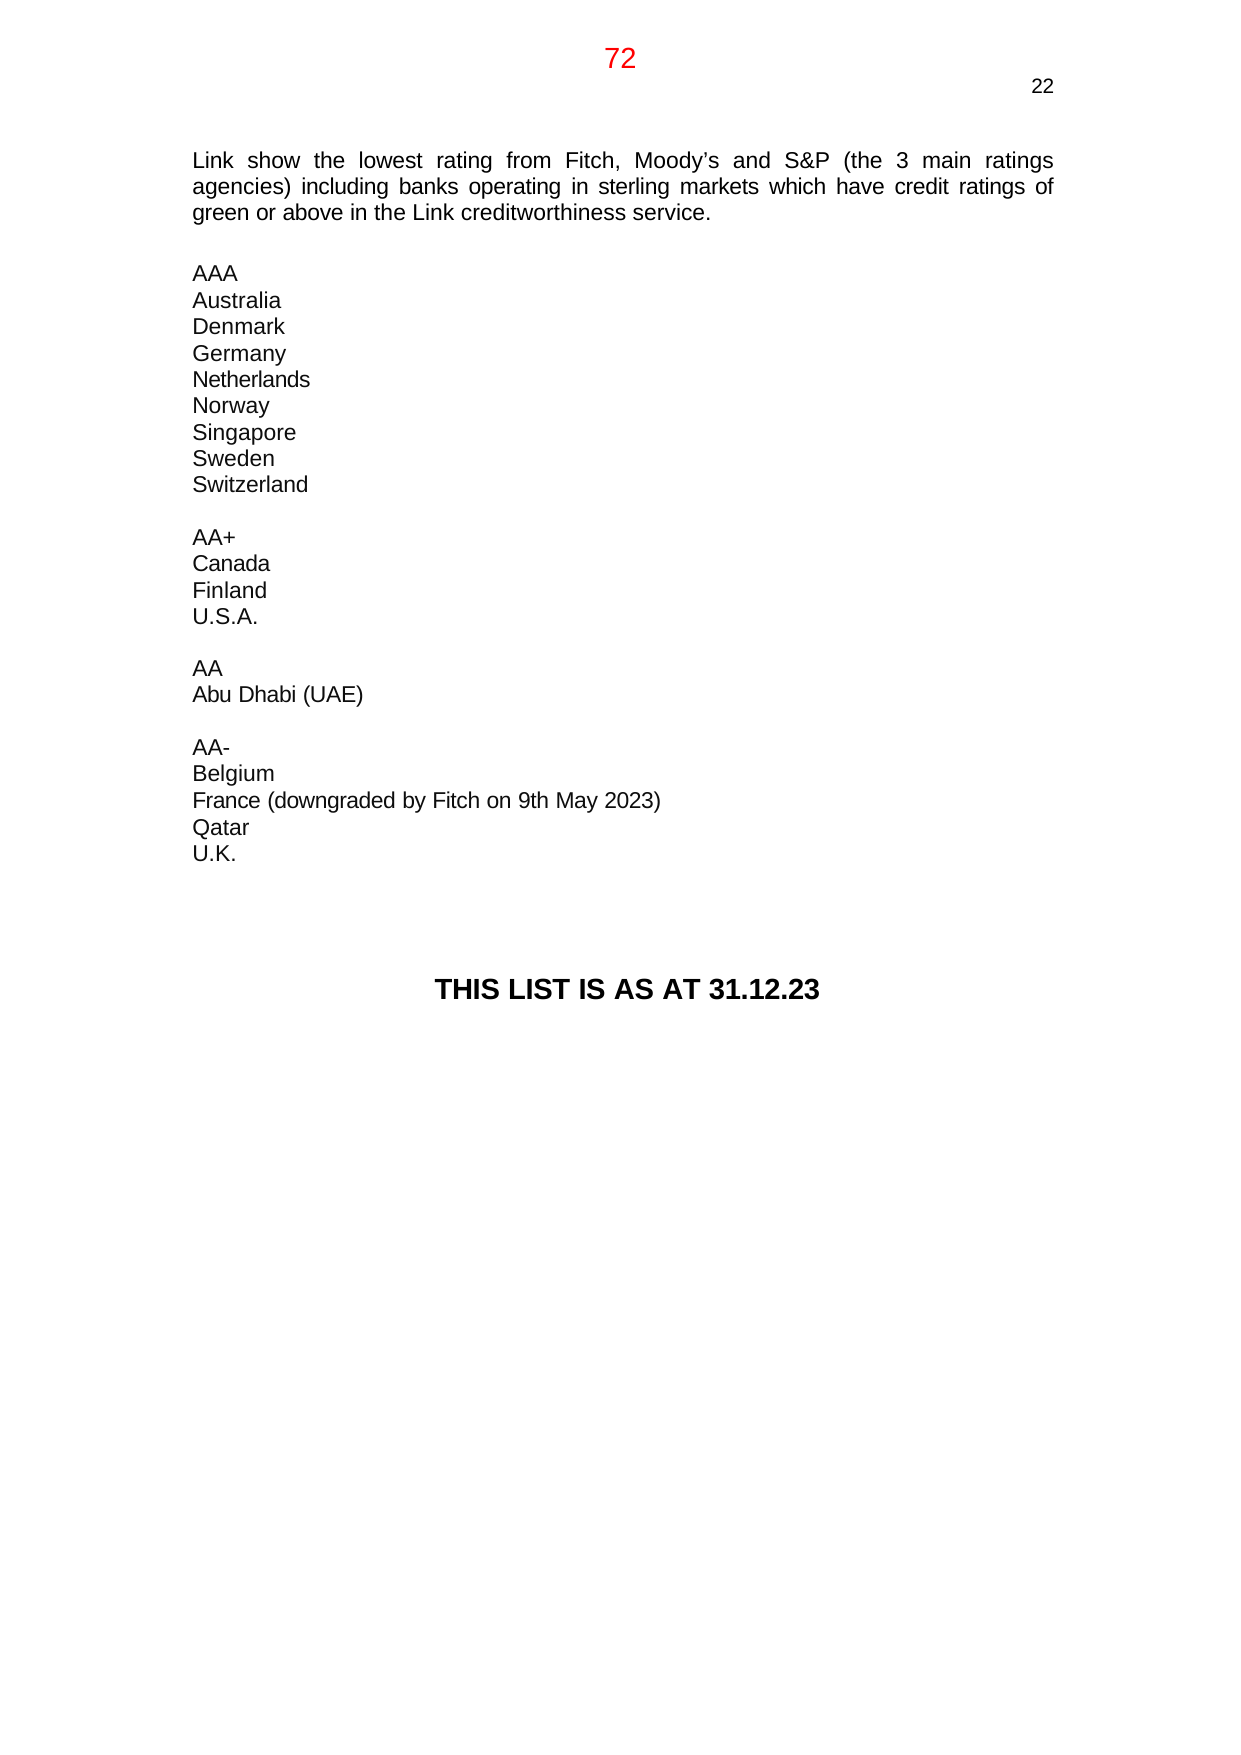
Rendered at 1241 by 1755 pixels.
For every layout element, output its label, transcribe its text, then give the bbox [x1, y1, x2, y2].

text AA [192, 656, 1241, 682]
text France (downgraded by Fitch on 9th May 2023) Qatar [192, 787, 706, 840]
text AA- [192, 735, 1241, 761]
text AA+ [192, 524, 1241, 550]
text Belgium [192, 761, 1241, 787]
text Link show the lowest rating from Fitch, Moody’s and S&P (the 3 main ratings agencies) including banks operating in sterling markets which have credit ratings of green or above in the Link creditworthiness service. [192, 147, 1054, 226]
subtitle THIS LIST IS AS AT 31.12.23 [434, 972, 1241, 1005]
text Canada Finland U.S.A. [192, 550, 271, 629]
text Australia Denmark Germany Netherlands Norway Singapore Sweden Switzerland [192, 287, 312, 498]
text U.K. [192, 840, 1241, 866]
text Abu Dhabi (UAE) [192, 682, 1241, 708]
text AAA [192, 261, 1241, 287]
